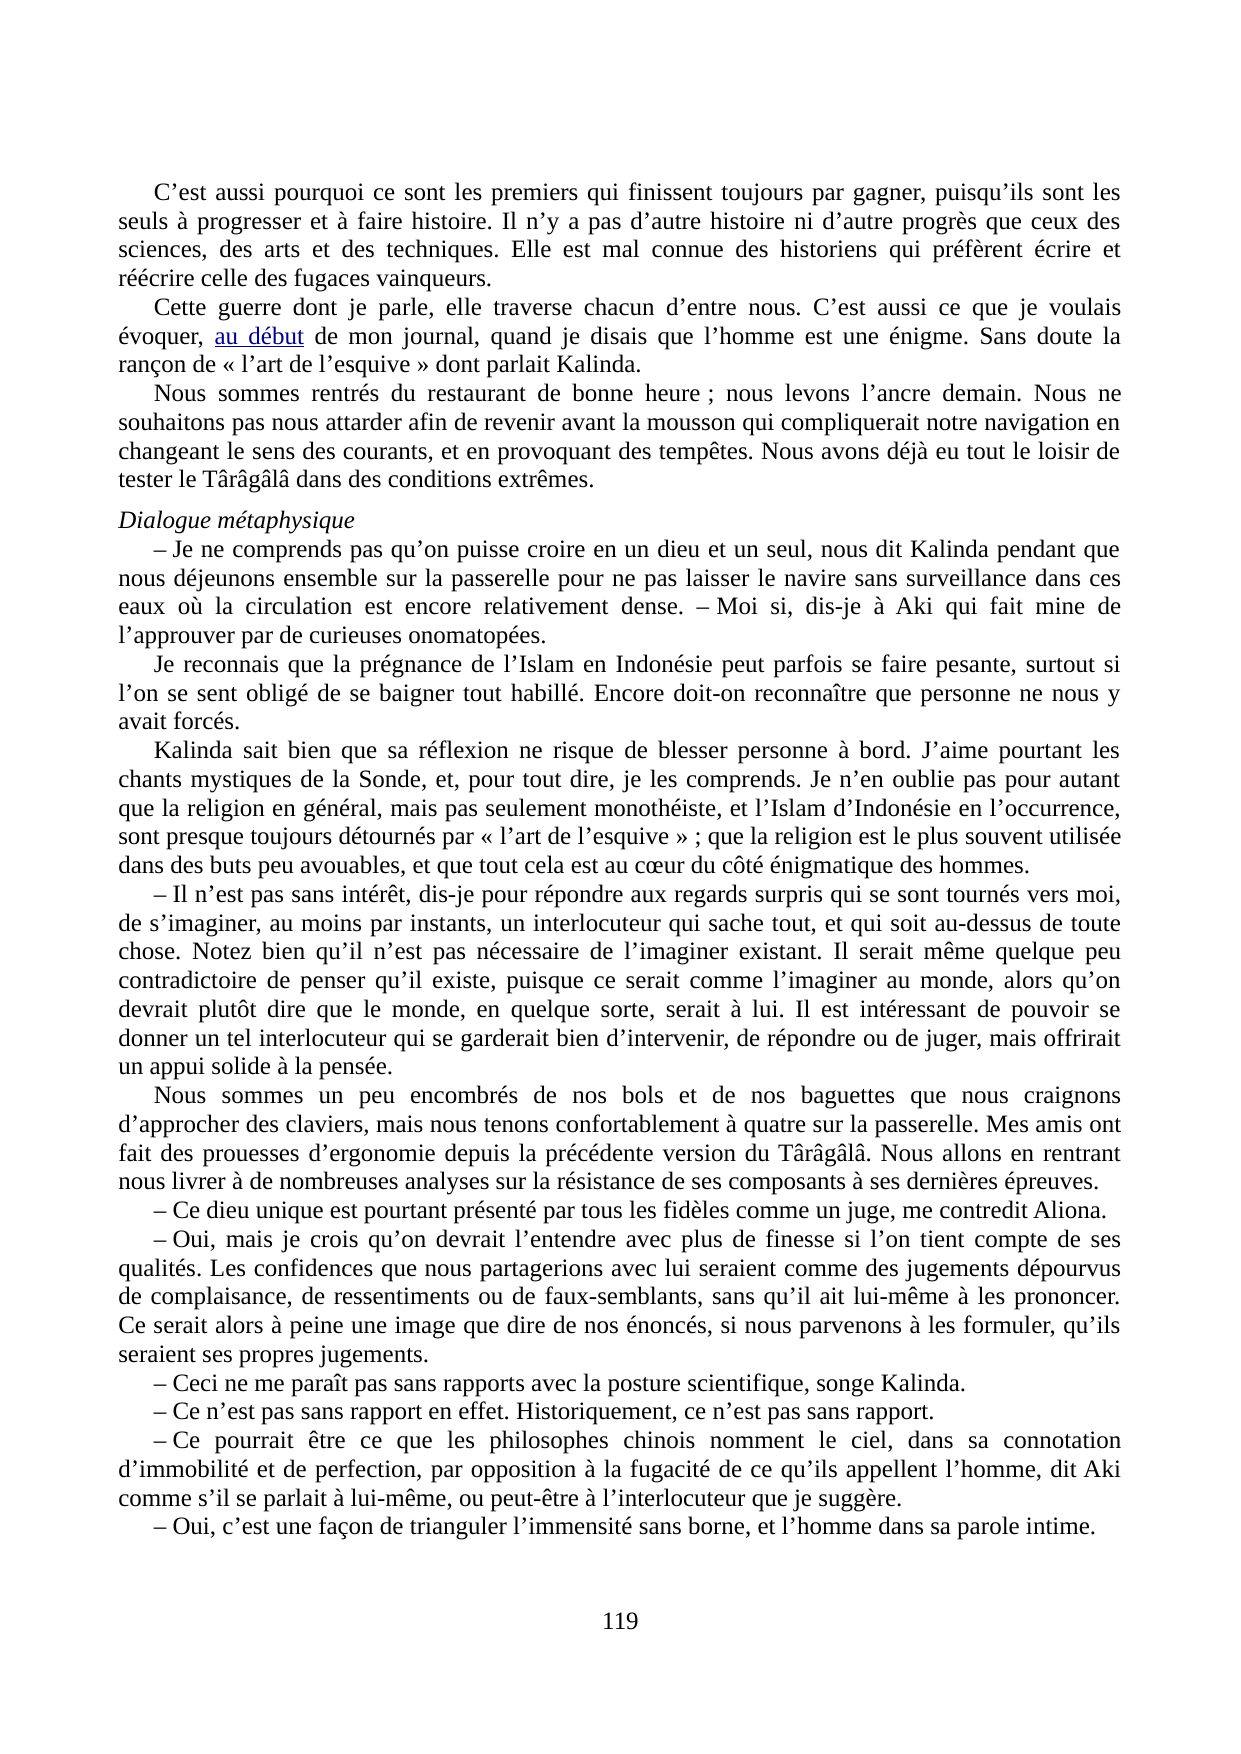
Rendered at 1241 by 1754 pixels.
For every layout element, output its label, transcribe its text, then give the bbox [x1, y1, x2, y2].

text – Oui, c’est une façon de trianguler l’immensité sans borne, et l’homme dans sa parole intime. [118, 1511, 1122, 1540]
text Je reconnais que la prégnance de l’Islam en Indonésie peut parfois se faire pesante, surtout si l’on se sent obligé de se baigner tout habillé. Encore doit-on reconnaître que personne ne nous y avait forcés. [118, 649, 1122, 735]
text – Ceci ne me paraît pas sans rapports avec la posture scientifique, songe Kalinda. [118, 1368, 1122, 1396]
text C’est aussi pourquoi ce sont les premiers qui finissent toujours par gagner, puisqu’ils sont les seuls à progresser et à faire histoire. Il n’y a pas d’autre histoire ni d’autre progrès que ceux des sciences, des arts et des techniques. Elle est mal connue des historiens qui préfèrent écrire et réécrire celle des fugaces vainqueurs. [118, 177, 1122, 292]
text – Ce dieu unique est pourtant présenté par tous les fidèles comme un juge, me contredit Aliona. [118, 1195, 1122, 1224]
subtitle Dialogue métaphysique [118, 505, 1122, 534]
text Nous sommes rentrés du restaurant de bonne heure ; nous levons l’ancre demain. Nous ne souhaitons pas nous attarder afin de revenir avant la mousson qui compliquerait notre navigation en changeant le sens des courants, et en provoquant des tempêtes. Nous avons déjà eu tout le loisir de tester le Târâgâlâ dans des conditions extrêmes. [118, 378, 1122, 493]
text Cette guerre dont je parle, elle traverse chacun d’entre nous. C’est aussi ce que je voulais évoquer, au début de mon journal, quand je disais que l’homme est une énigme. Sans doute la rançon de « l’art de l’esquive » dont parlait Kalinda. [118, 292, 1122, 378]
text – Je ne comprends pas qu’on puisse croire en un dieu et un seul, nous dit Kalinda pendant que nous déjeunons ensemble sur la passerelle pour ne pas laisser le navire sans surveillance dans ces eaux où la circulation est encore relativement dense. – Moi si, dis-je à Aki qui fait mine de l’approuver par de curieuses onomatopées. [118, 534, 1122, 649]
text – Ce n’est pas sans rapport en effet. Historiquement, ce n’est pas sans rapport. [118, 1396, 1122, 1425]
text – Ce pourrait être ce que les philosophes chinois nomment le ciel, dans sa connotation d’immobilité et de perfection, par opposition à la fugacité de ce qu’ils appellent l’homme, dit Aki comme s’il se parlait à lui-même, ou peut-être à l’interlocuteur que je suggère. [118, 1425, 1122, 1511]
text – Oui, mais je crois qu’on devrait l’entendre avec plus de finesse si l’on tient compte de ses qualités. Les confidences que nous partagerions avec lui seraient comme des jugements dépourvus de complaisance, de ressentiments ou de faux-semblants, sans qu’il ait lui-même à les prononcer. Ce serait alors à peine une image que dire de nos énoncés, si nous parvenons à les formuler, qu’ils seraient ses propres jugements. [118, 1224, 1122, 1368]
text Nous sommes un peu encombrés de nos bols et de nos baguettes que nous craignons d’approcher des claviers, mais nous tenons confortablement à quatre sur la passerelle. Mes amis ont fait des prouesses d’ergonomie depuis la précédente version du Târâgâlâ. Nous allons en rentrant nous livrer à de nombreuses analyses sur la résistance de ses composants à ses dernières épreuves. [118, 1080, 1122, 1195]
text – Il n’est pas sans intérêt, dis-je pour répondre aux regards surpris qui se sont tournés vers moi, de s’imaginer, au moins par instants, un interlocuteur qui sache tout, et qui soit au-dessus de toute chose. Notez bien qu’il n’est pas nécessaire de l’imaginer existant. Il serait même quelque peu contradictoire de penser qu’il existe, puisque ce serait comme l’imaginer au monde, alors qu’on devrait plutôt dire que le monde, en quelque sorte, serait à lui. Il est intéressant de pouvoir se donner un tel interlocuteur qui se garderait bien d’intervenir, de répondre ou de juger, mais offrirait un appui solide à la pensée. [118, 879, 1122, 1080]
text Kalinda sait bien que sa réflexion ne risque de blesser personne à bord. J’aime pourtant les chants mystiques de la Sonde, et, pour tout dire, je les comprends. Je n’en oublie pas pour autant que la religion en général, mais pas seulement monothéiste, et l’Islam d’Indonésie en l’occurrence, sont presque toujours détournés par « l’art de l’esquive » ; que la religion est le plus souvent utilisée dans des buts peu avouables, et que tout cela est au cœur du côté énigmatique des hommes. [118, 735, 1122, 879]
